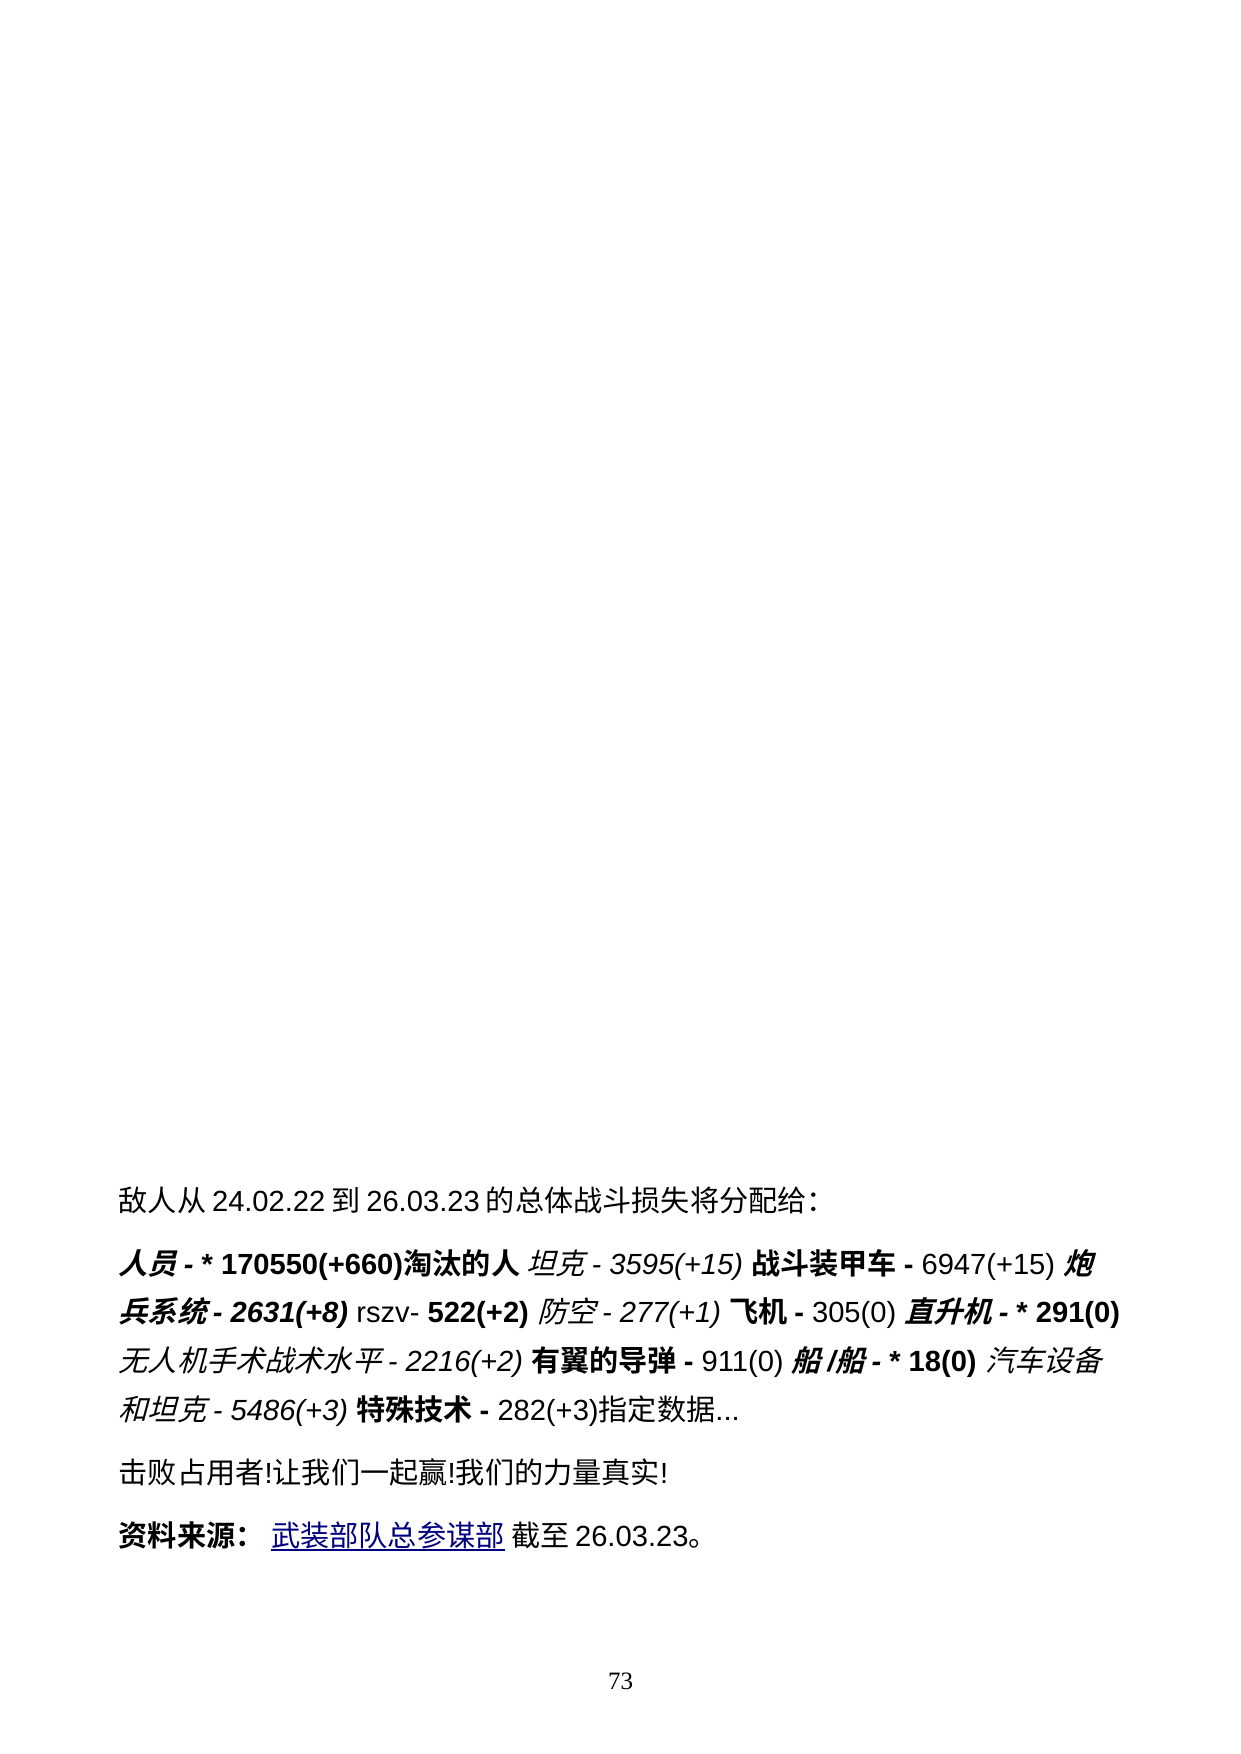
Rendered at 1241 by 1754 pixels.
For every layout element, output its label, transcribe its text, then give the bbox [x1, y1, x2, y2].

text 资料来源： 武装部队总参谋部 截至26.03.23。 [118, 1512, 1122, 1554]
text 击败占用者!让我们一起赢!我们的力量真实! [118, 1449, 1122, 1491]
text 敌人从24.02.22到26.03.23的总体战斗损失将分配给： [118, 118, 1122, 1219]
text 人员 - * 170550(+660)淘汰的人 坦克 - 3595(+15) 战斗装甲车 - 6947(+15) 炮兵系统 - 2631(+8) rszv- 522(+2) 防空 - 277(+1) 飞机 - 305(0) 直升机 - * 291(0) 无人机手术战术水平 - 2216(+2) 有翼的导弹 - 911(0) 船 /船 - * 18(0) 汽车设备和坦克 - 5486(+3) 特殊技术 - 282(+3)指定数据... [118, 1240, 1122, 1428]
